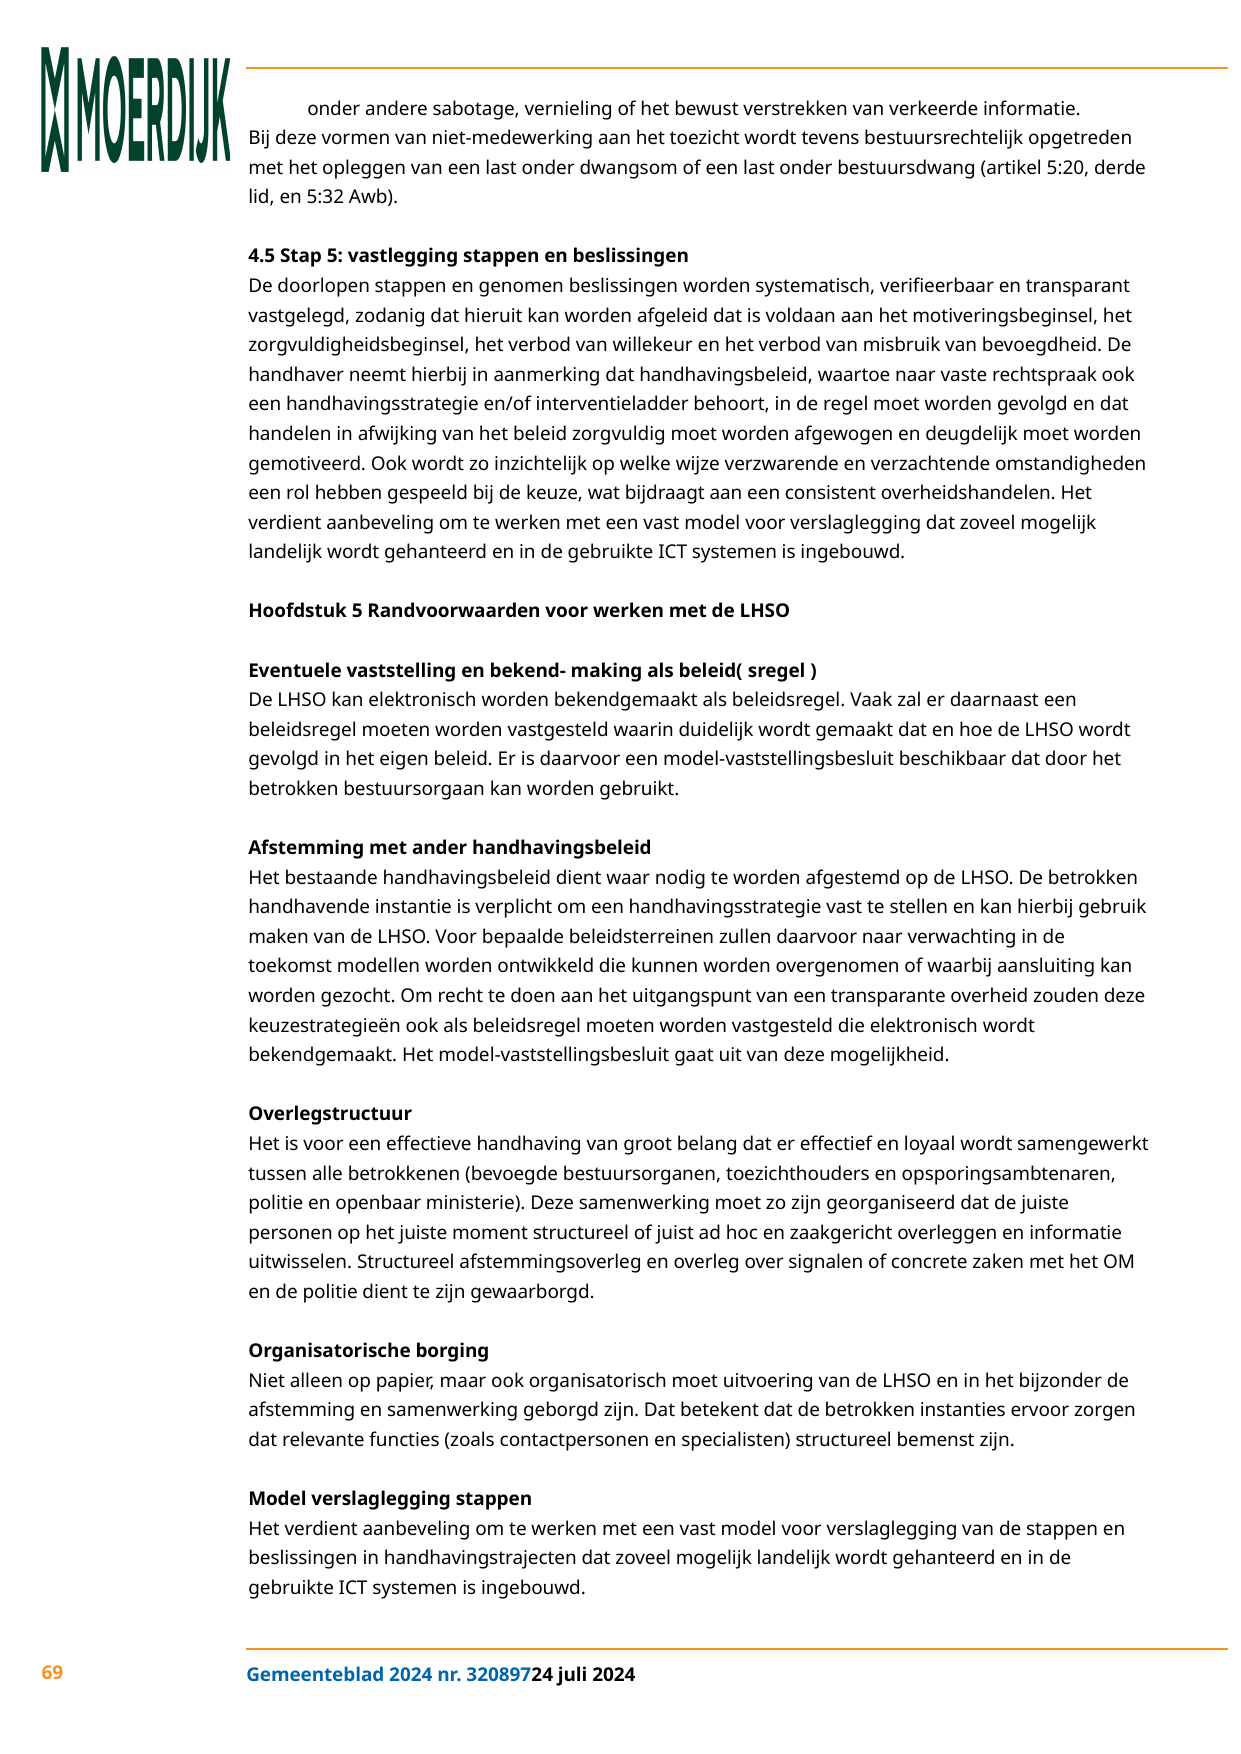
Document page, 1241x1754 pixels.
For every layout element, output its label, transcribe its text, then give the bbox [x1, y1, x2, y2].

text 4.5 Stap 5: vastlegging stappen en beslissingen [248, 243, 1152, 268]
text Niet alleen op papier, maar ook organisatorisch moet uitvoering van de LHSO en in het bijzonder de afstemming en samenwerking geborgd zijn. Dat betekent dat de betrokken instanties ervoor zorgen dat relevante functies (zoals contactpersonen en specialisten) structureel bemenst zijn. [248, 1367, 1152, 1452]
text Eventuele vaststelling en bekend- making als beleid( sregel ) [248, 657, 1152, 683]
text Organisatorische borging [248, 1337, 1152, 1363]
text De doorlopen stappen en genomen beslissingen worden systematisch, verifieerbaar en transparant vastgelegd, zodanig dat hieruit kan worden afgeleid dat is voldaan aan het motiveringsbeginsel, het zorgvuldigheidsbeginsel, het verbod van willekeur en het verbod van misbruik van bevoegdheid. De handhaver neemt hierbij in aanmerking dat handhavingsbeleid, waartoe naar vaste rechtspraak ook een handhavingsstrategie en/of interventieladder behoort, in de regel moet worden gevolgd en dat handelen in afwijking van het beleid zorgvuldig moet worden afgewogen en deugdelijk moet worden gemotiveerd. Ook wordt zo inzichtelijk op welke wijze verzwarende en verzachtende omstandigheden een rol hebben gespeeld bij de keuze, wat bijdraagt aan een consistent overheidshandelen. Het verdient aanbeveling om te werken met een vast model voor verslaglegging dat zoveel mogelijk landelijk wordt gehanteerd en in de gebruikte ICT systemen is ingebouwd. [248, 272, 1152, 564]
text Model verslaglegging stappen [248, 1485, 1152, 1511]
text Hoofdstuk 5 Randvoorwaarden voor werken met de LHSO [248, 598, 1152, 623]
text Het is voor een effectieve handhaving van groot belang dat er effectief en loyaal wordt samengewerkt tussen alle betrokkenen (bevoegde bestuursorganen, toezichthouders en opsporingsambtenaren, politie en openbaar ministerie). Deze samenwerking moet zo zijn georganiseerd dat de juiste personen op het juiste moment structureel of juist ad hoc en zaakgericht overleggen en informatie uitwisselen. Structureel afstemmingsoverleg en overleg over signalen of concrete zaken met het OM en de politie dient te zijn gewaarborgd. [248, 1130, 1152, 1304]
text Bij deze vormen van niet-medewerking aan het toezicht wordt tevens bestuursrechtelijk opgetreden met het opleggen van een last onder dwangsom of een last onder bestuursdwang (artikel 5:20, derde lid, en 5:32 Awb). [248, 124, 1152, 209]
picture [41, 47, 231, 172]
text Het bestaande handhavingsbeleid dient waar nodig te worden afgestemd op de LHSO. De betrokken handhavende instantie is verplicht om een handhavingsstrategie vast te stellen en kan hierbij gebruik maken van de LHSO. Voor bepaalde beleidsterreinen zullen daarvoor naar verwachting in de toekomst modellen worden ontwikkeld die kunnen worden overgenomen of waarbij aansluiting kan worden gezocht. Om recht te doen aan het uitgangspunt van een transparante overheid zouden deze keuzestrategieën ook als beleidsregel moeten worden vastgesteld die elektronisch wordt bekendgemaakt. Het model-vaststellingsbesluit gaat uit van deze mogelijkheid. [248, 864, 1152, 1067]
list onder andere sabotage, vernieling of het bewust verstrekken van verkeerde informatie. [248, 95, 1152, 121]
text Afstemming met ander handhavingsbeleid [248, 834, 1152, 860]
text Het verdient aanbeveling om te werken met een vast model voor verslaglegging van de stappen en beslissingen in handhavingstrajecten dat zoveel mogelijk landelijk wordt gehanteerd en in de gebruikte ICT systemen is ingebouwd. [248, 1515, 1152, 1600]
text Overlegstructuur [248, 1101, 1152, 1126]
text De LHSO kan elektronisch worden bekendgemaakt als beleidsregel. Vaak zal er daarnaast een beleidsregel moeten worden vastgesteld waarin duidelijk wordt gemaakt dat en hoe de LHSO wordt gevolgd in het eigen beleid. Er is daarvoor een model-vaststellingsbesluit beschikbaar dat door het betrokken bestuursorgaan kan worden gebruikt. [248, 686, 1152, 801]
